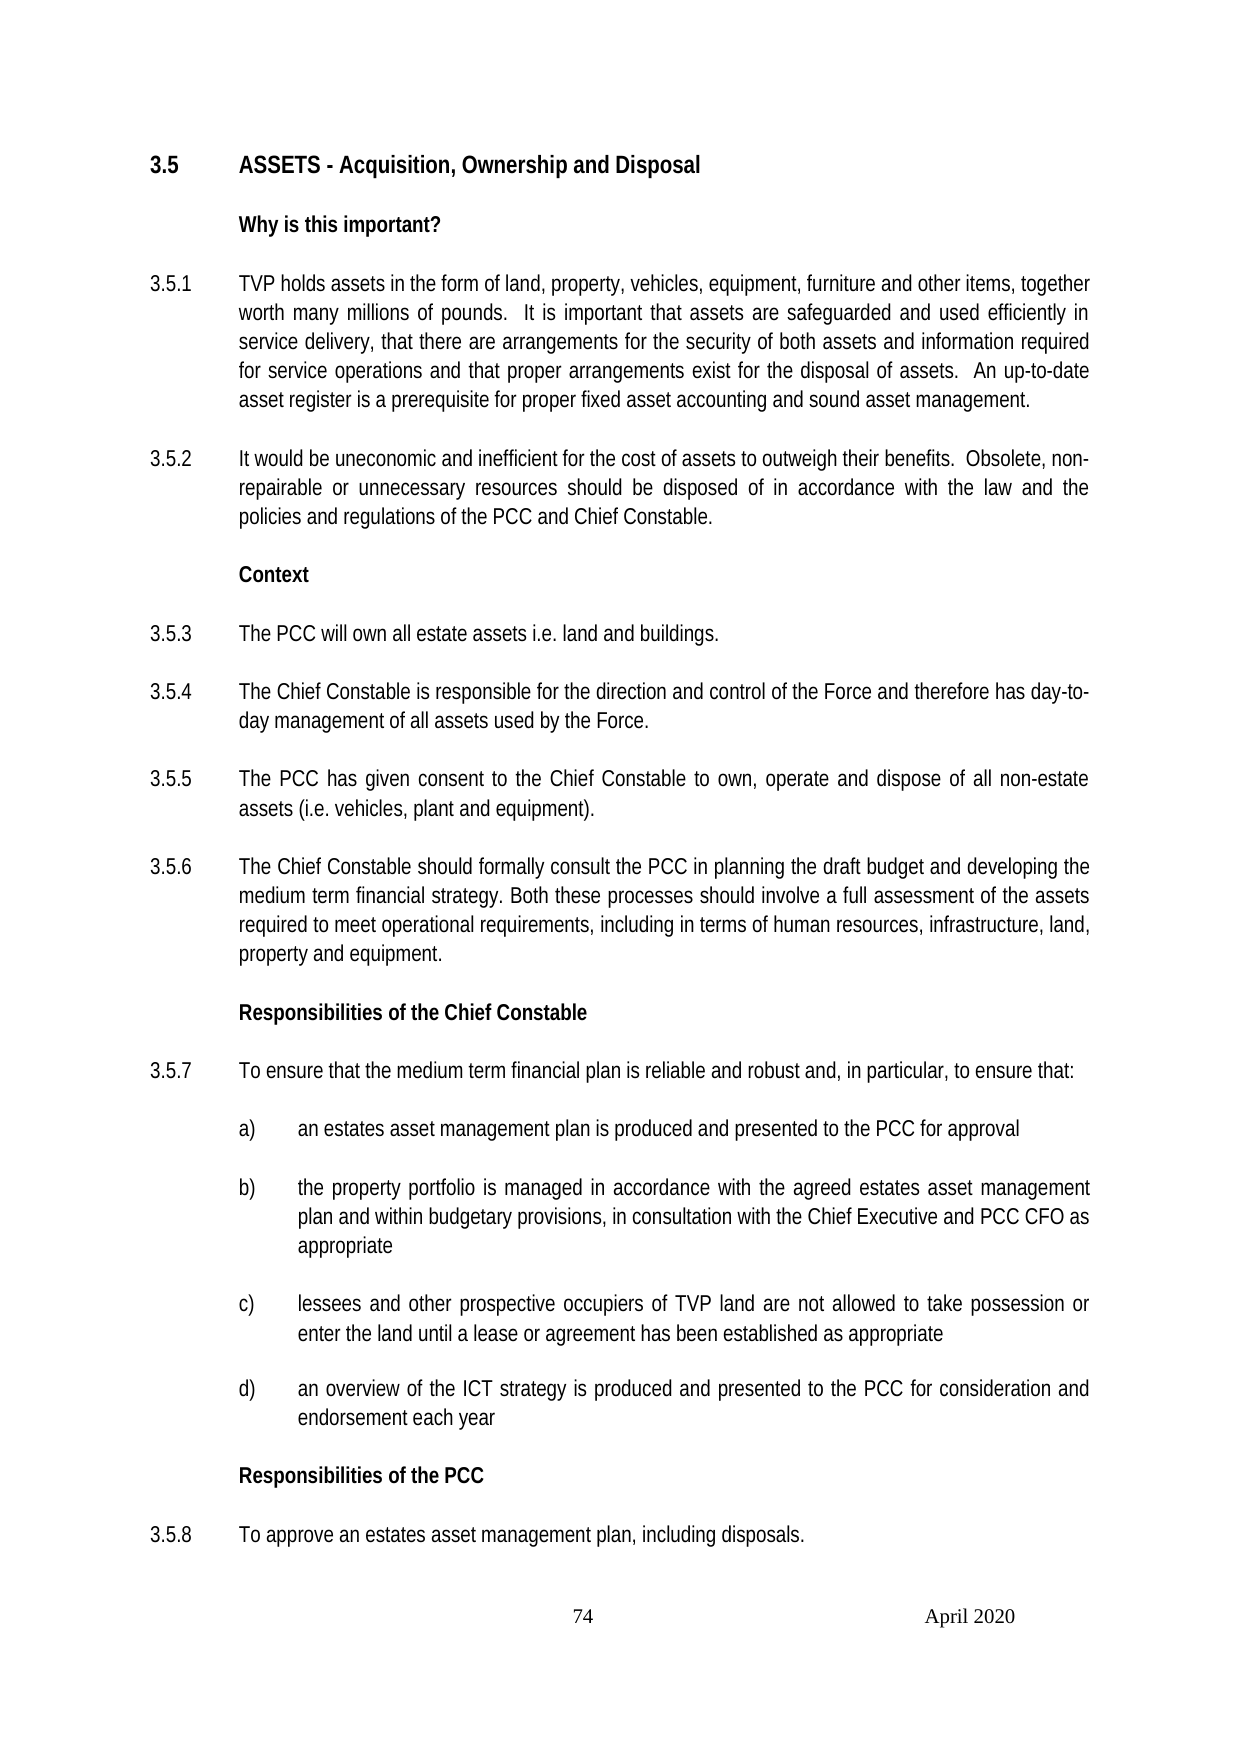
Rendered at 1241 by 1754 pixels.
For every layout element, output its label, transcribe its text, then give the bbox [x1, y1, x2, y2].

list The PCC has given consent to the Chief Constable to own, operate and dispose of all non-estate assets (i.e. vehicles, plant and equipment). [150, 762, 1090, 821]
text 3.5 ASSETS - Acquisition, Ownership and Disposal [150, 150, 1090, 179]
list the property portfolio is managed in accordance with the agreed estates asset management plan and within budgetary provisions, in consultation with the Chief Executive and PCC CFO as appropriate [239, 1171, 1090, 1258]
list It would be uneconomic and inefficient for the cost of assets to outweigh their benefits. Obsolete, non-repairable or unnecessary resources should be disposed of in accordance with the law and the policies and regulations of the PCC and Chief Constable. [150, 442, 1090, 529]
list an estates asset management plan is produced and presented to the PCC for approval [239, 1112, 1090, 1142]
text Context [150, 558, 1090, 587]
text Responsibilities of the PCC [225, 1460, 1090, 1489]
list TVP holds assets in the form of land, property, vehicles, equipment, furniture and other items, together worth many millions of pounds. It is important that assets are safeguarded and used efficiently in service delivery, that there are arrangements for the security of both assets and information required for service operations and that proper arrangements exist for the disposal of assets. An up-to-date asset register is a prerequisite for proper fixed asset accounting and sound asset management. [150, 267, 1090, 412]
list an overview of the ICT strategy is produced and presented to the PCC for consideration and endorsement each year [239, 1372, 1090, 1431]
list The Chief Constable is responsible for the direction and control of the Force and therefore has day-to-day management of all assets used by the Force. [150, 675, 1090, 733]
text Why is this important? [150, 208, 1090, 237]
list To approve an estates asset management plan, including disposals. [150, 1518, 1090, 1547]
text Responsibilities of the Chief Constable [225, 996, 1090, 1025]
list To ensure that the medium term financial plan is reliable and robust and, in particular, to ensure that: [150, 1054, 1090, 1083]
list The Chief Constable should formally consult the PCC in planning the draft budget and developing the medium term financial strategy. Both these processes should involve a full assessment of the assets required to meet operational requirements, including in terms of human resources, infrastructure, land, property and equipment. [150, 850, 1090, 967]
list lessees and other prospective occupiers of TVP land are not allowed to take possession or enter the land until a lease or agreement has been established as appropriate [239, 1287, 1090, 1346]
list The PCC will own all estate assets i.e. land and buildings. [150, 617, 1090, 646]
